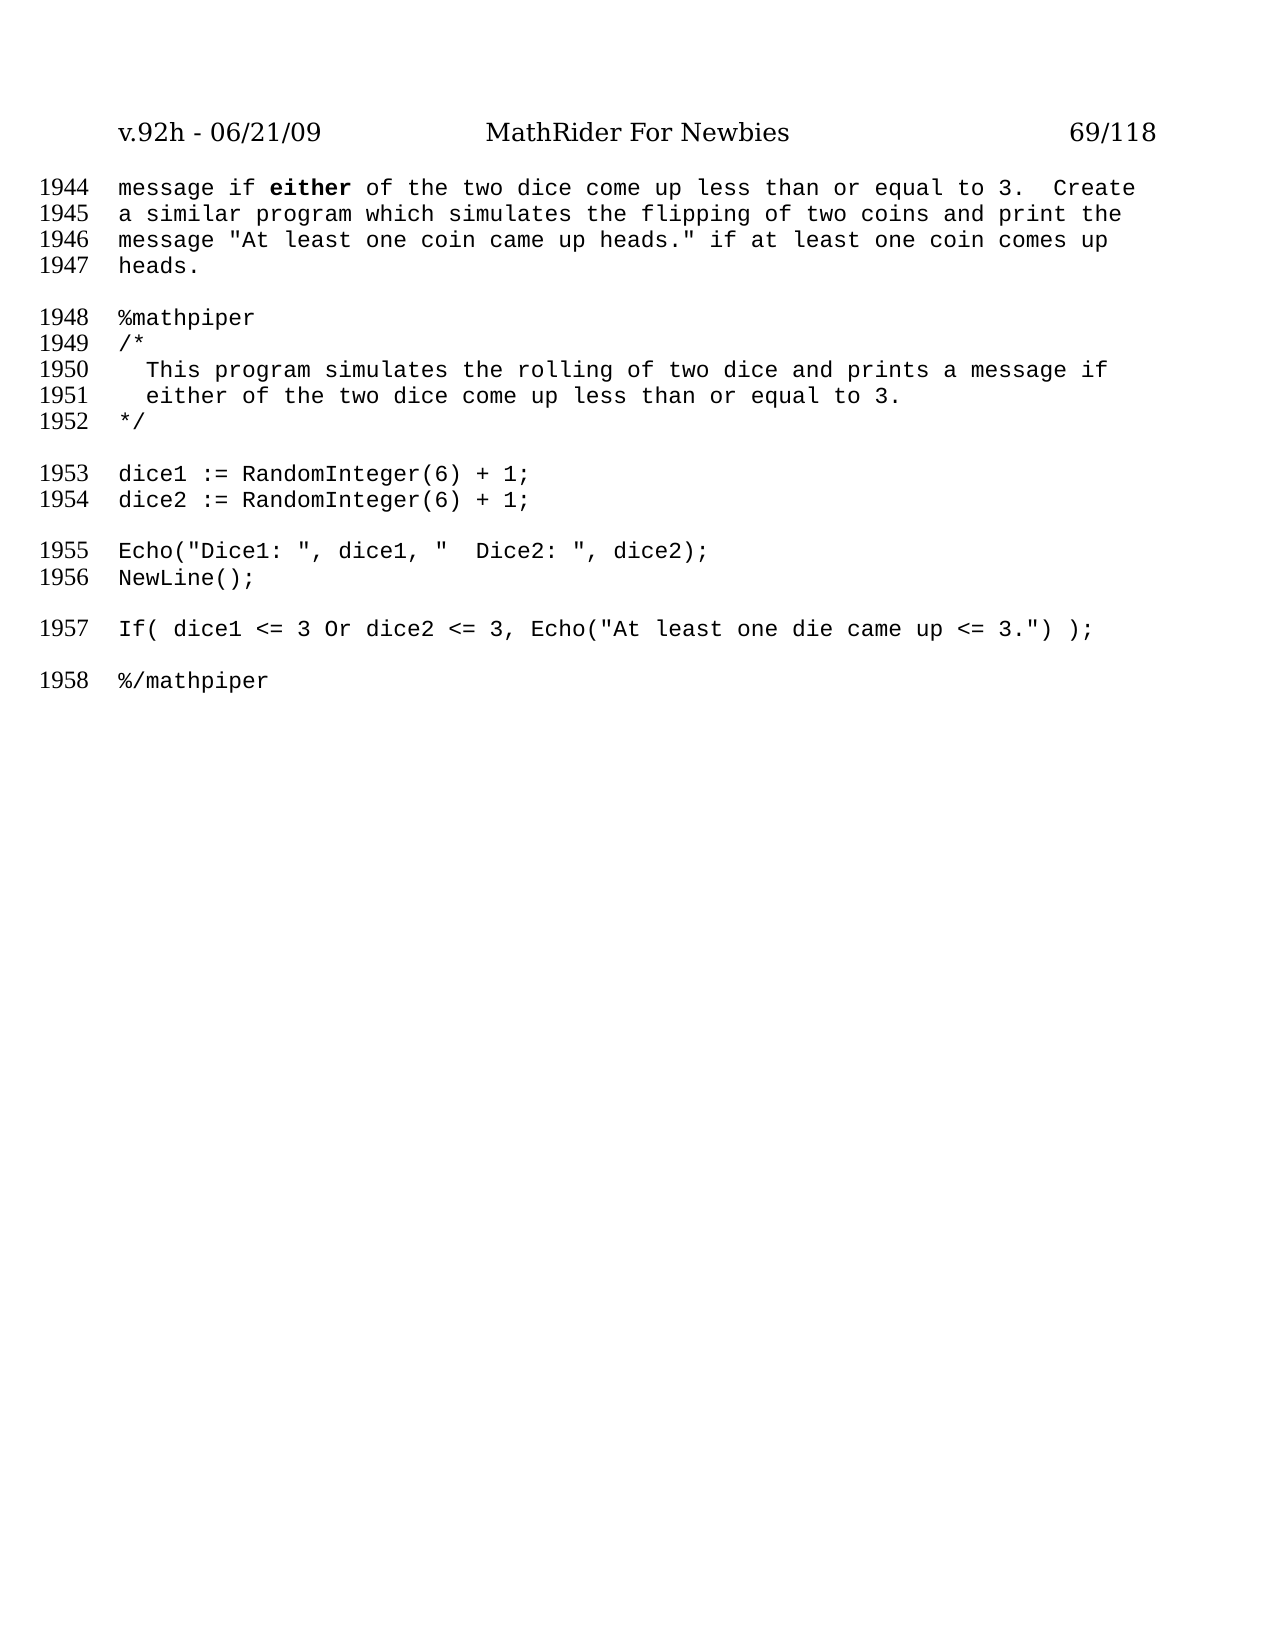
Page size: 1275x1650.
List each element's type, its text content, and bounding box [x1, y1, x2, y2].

text /* [118, 332, 1157, 358]
text dice2 := RandomInteger(6) + 1; [118, 488, 1157, 514]
text dice1 := RandomInteger(6) + 1; [118, 462, 1157, 488]
text This program simulates the rolling of two dice and prints a message if [118, 358, 1157, 384]
text message if either of the two dice come up less than or equal to 3. Create a similar program which simulates the flipping of two coins and print the message "At least one coin came up heads." if at least one coin comes up heads. [118, 177, 1157, 281]
text NewLine(); [118, 566, 1157, 592]
text either of the two dice come up less than or equal to 3. [118, 384, 1157, 410]
text %/mathpiper [118, 669, 1157, 696]
text %mathpiper [118, 306, 1157, 332]
text */ [118, 410, 1157, 436]
text If( dice1 <= 3 Or dice2 <= 3, Echo("At least one die came up <= 3.") ); [118, 618, 1157, 644]
text Echo("Dice1: ", dice1, " Dice2: ", dice2); [118, 540, 1157, 566]
